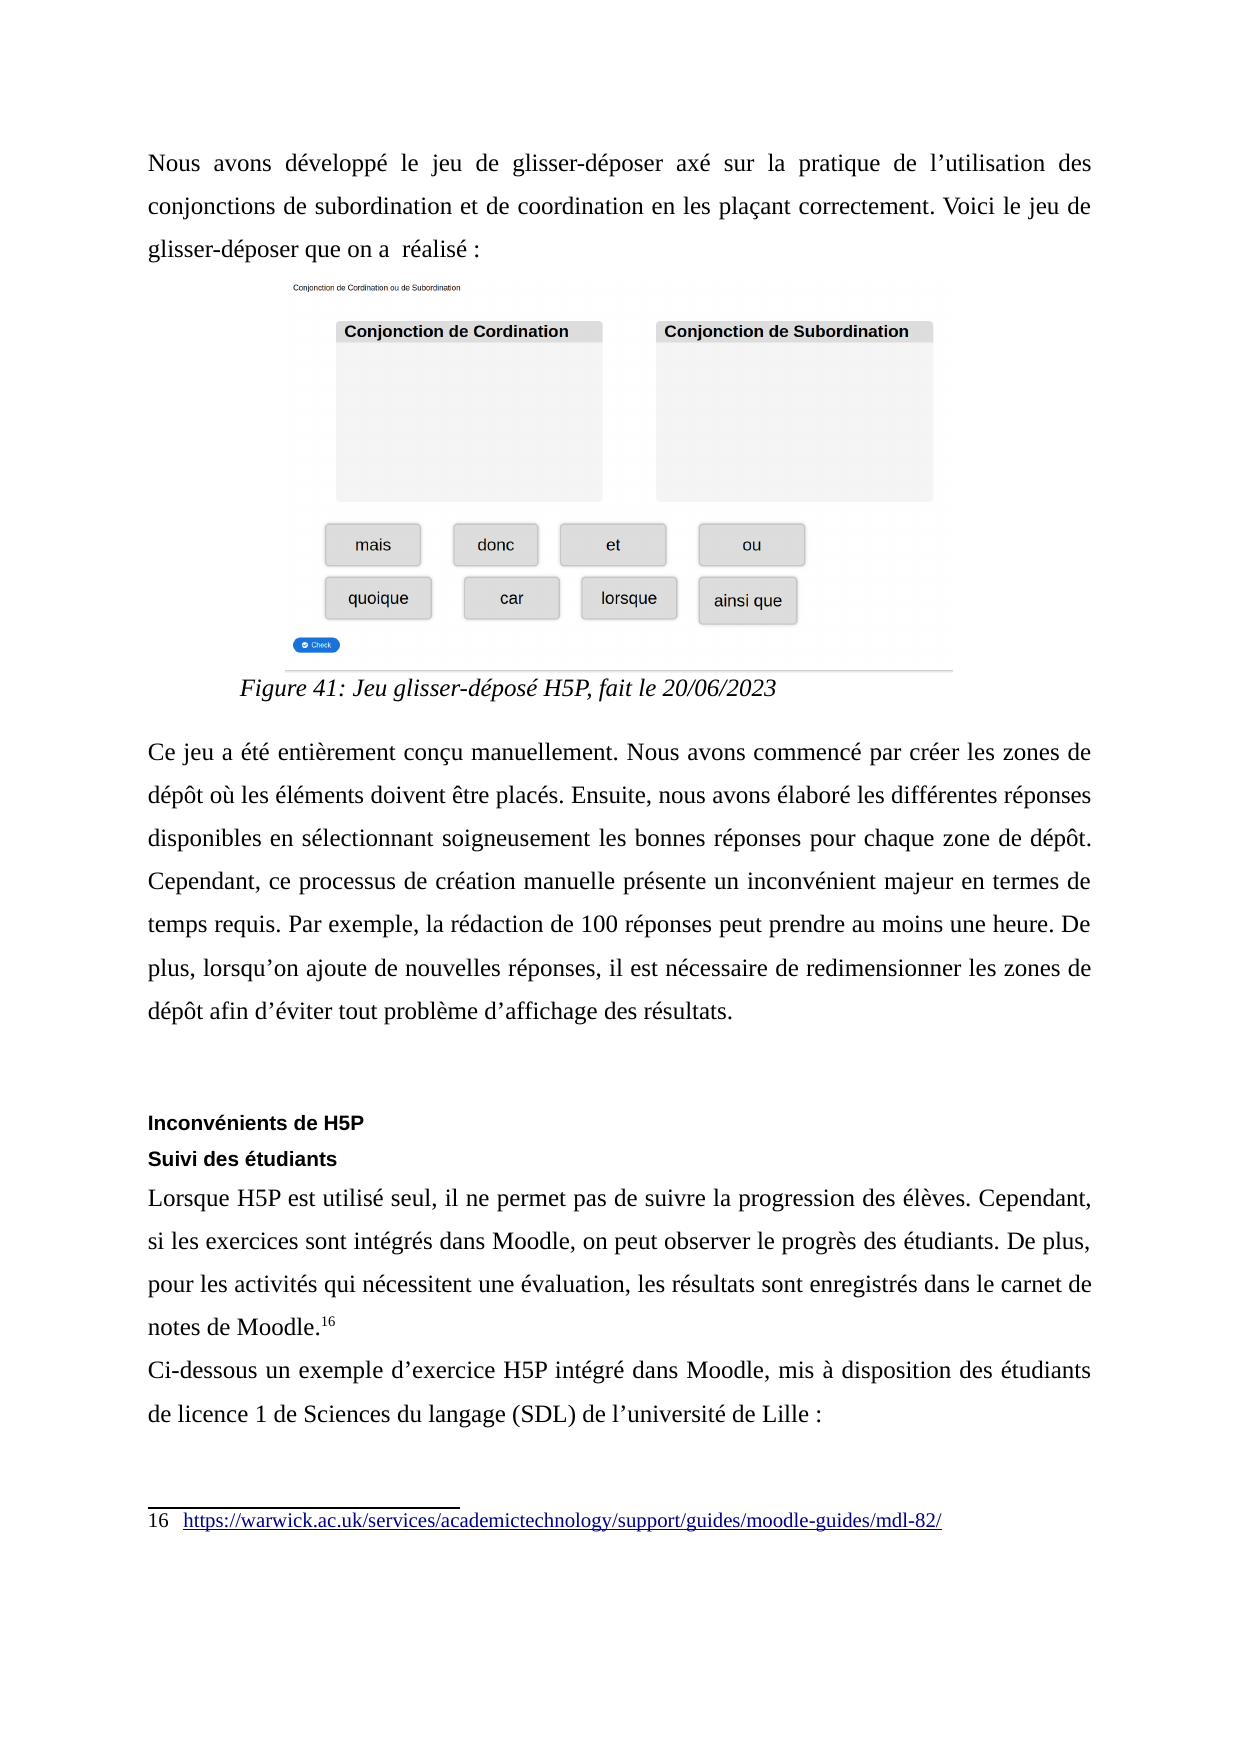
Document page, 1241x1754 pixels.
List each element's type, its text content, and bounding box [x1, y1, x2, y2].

text https://warwick.ac.uk/services/academictechnology/support/guides/moodle-guides/mdl-82/ [148, 1508, 1092, 1532]
text Suivi des étudiants [148, 1147, 1092, 1171]
text Nous avons développé le jeu de glisser-déposer axé sur la pratique de l’utilisation des conjonctions de subordination et de coordination en les plaçant correctement. Voici le jeu de glisser-déposer que on a réalisé : [148, 148, 1092, 263]
text Figure 41: Jeu glisser-déposé H5P, fait le 20/06/2023 [239, 670, 999, 701]
text Inconvénients de H5P [148, 1111, 1092, 1135]
text [239, 701, 999, 723]
picture [285, 278, 954, 673]
text [239, 266, 999, 278]
text Ce jeu a été entièrement conçu manuellement. Nous avons commencé par créer les zones de dépôt où les éléments doivent être placés. Ensuite, nous avons élaboré les différentes réponses disponibles en sélectionnant soigneusement les bonnes réponses pour chaque zone de dépôt. Cependant, ce processus de création manuelle présente un inconvénient majeur en termes de temps requis. Par exemple, la rédaction de 100 réponses peut prendre au moins une heure. De plus, lorsqu’on ajoute de nouvelles réponses, il est nécessaire de redimensionner les zones de dépôt afin d’éviter tout problème d’affichage des résultats. [148, 670, 1092, 1024]
text Ci-dessous un exemple d’exercice H5P intégré dans Moodle, mis à disposition des étudiants de licence 1 de Sciences du langage (SDL) de l’université de Lille : [148, 1356, 1092, 1427]
text Lorsque H5P est utilisé seul, il ne permet pas de suivre la progression des élèves. Cependant, si les exercices sont intégrés dans Moodle, on peut observer le progrès des étudiants. De plus, pour les activités qui nécessitent une évaluation, les résultats sont enregistrés dans le carnet de notes de Moodle. [148, 1183, 1092, 1341]
